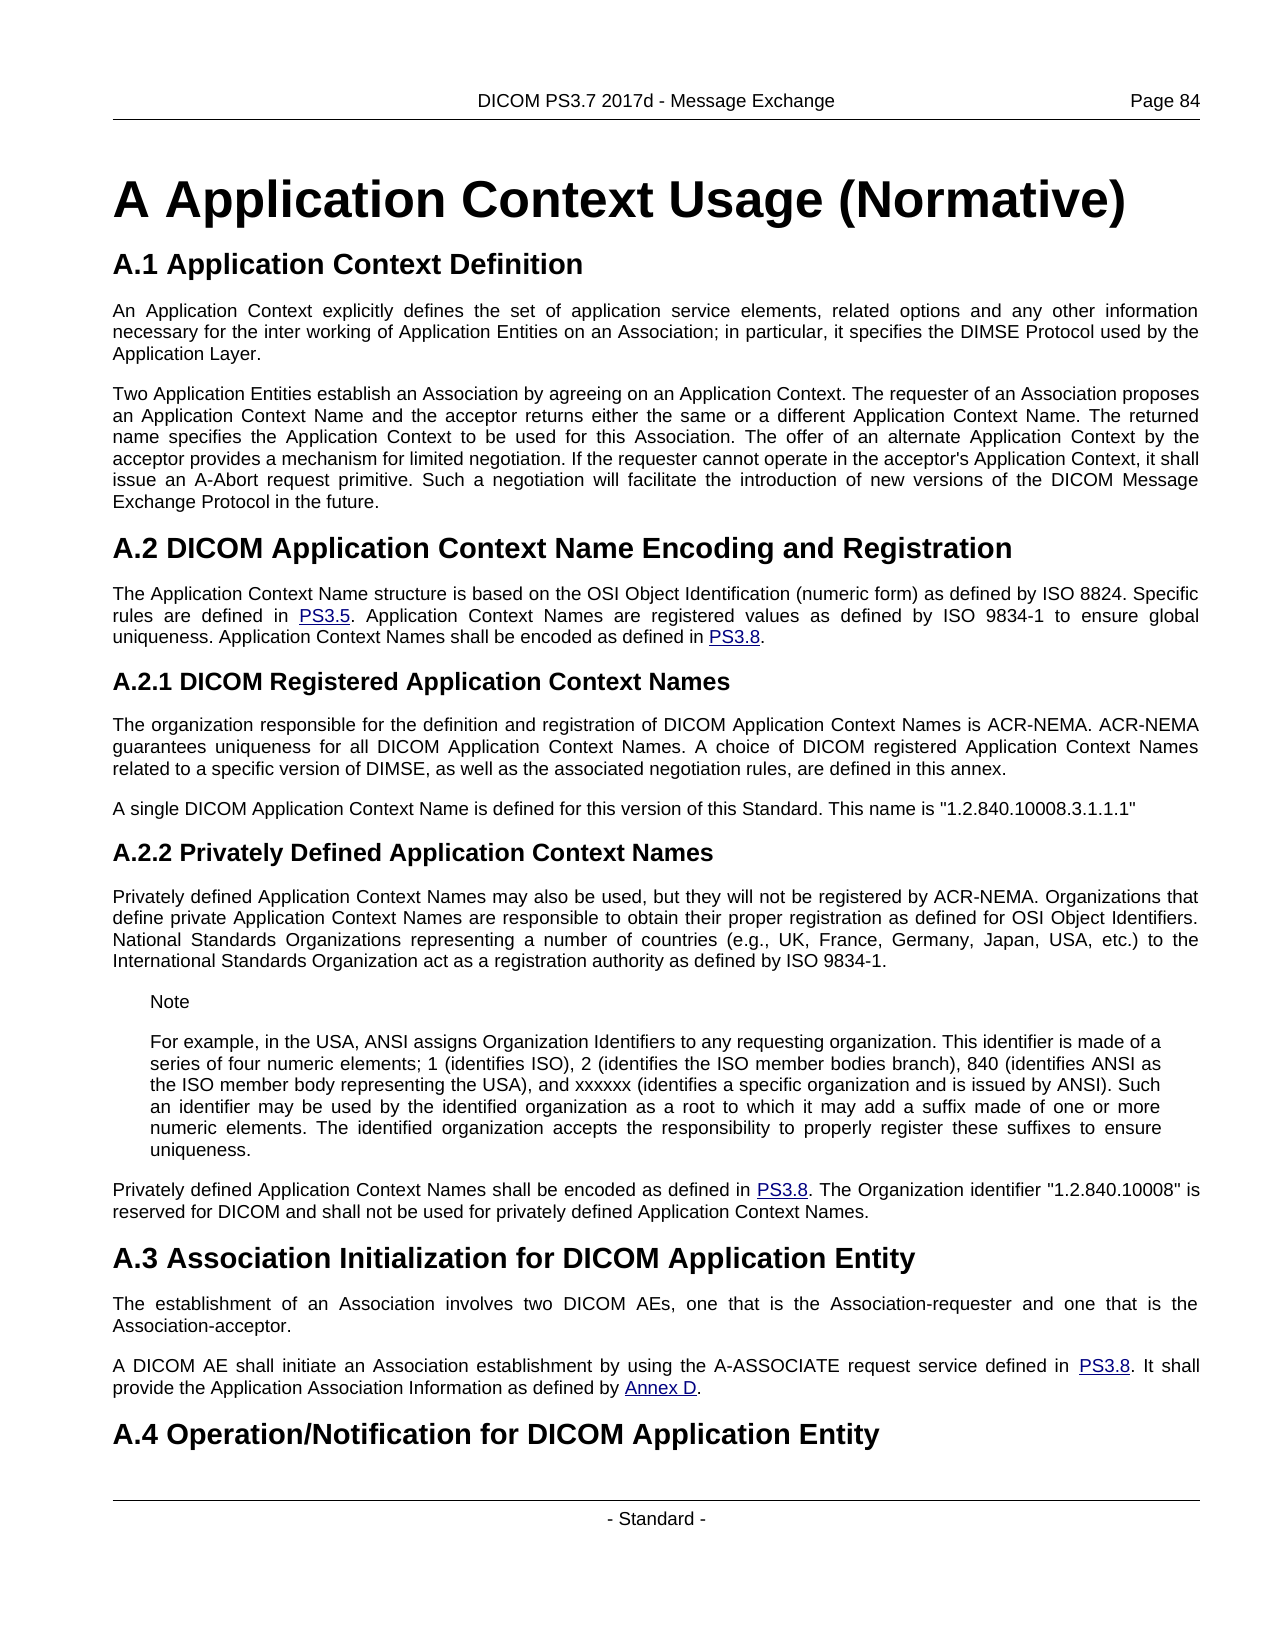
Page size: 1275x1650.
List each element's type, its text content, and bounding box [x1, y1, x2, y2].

text A.3 Association Initialization for DICOM Application Entity [112, 1241, 1200, 1274]
text A.2.1 DICOM Registered Application Context Names [112, 667, 1200, 695]
text An Application Context explicitly defines the set of application service elements, related options and any other information necessary for the inter working of Application Entities on an Association; in particular, it specifies the DIMSE Protocol used by the Application Layer. [112, 299, 1200, 364]
text Two Application Entities establish an Association by agreeing on an Application Context. The requester of an Association proposes an Application Context Name and the acceptor returns either the same or a different Application Context Name. The returned name specifies the Application Context to be used for this Association. The offer of an alternate Application Context by the acceptor provides a mechanism for limited negotiation. If the requester cannot operate in the acceptor's Application Context, it shall issue an A-Abort request primitive. Such a negotiation will facilitate the introduction of new versions of the DICOM Message Exchange Protocol in the future. [112, 383, 1200, 512]
text A Application Context Usage (Normative) [112, 169, 1200, 228]
text A DICOM AE shall initiate an Association establishment by using the A-ASSOCIATE request service defined in PS3.8. It shall provide the Application Association Information as defined by Annex D. [112, 1355, 1200, 1398]
text The organization responsible for the definition and registration of DICOM Application Context Names is ACR-NEMA. ACR-NEMA guarantees uniqueness for all DICOM Application Context Names. A choice of DICOM registered Application Context Names related to a specific version of DIMSE, as well as the associated negotiation rules, are defined in this annex. [112, 714, 1200, 779]
text The Application Context Name structure is based on the OSI Object Identification (numeric form) as defined by ISO 8824. Specific rules are defined in PS3.5. Application Context Names are registered values as defined by ISO 9834-1 to ensure global uniqueness. Application Context Names shall be encoded as defined in PS3.8. [112, 583, 1200, 648]
text A.1 Application Context Definition [112, 247, 1200, 281]
text A.4 Operation/Notification for DICOM Application Entity [112, 1417, 1200, 1450]
text The establishment of an Association involves two DICOM AEs, one that is the Association-requester and one that is the Association-acceptor. [112, 1293, 1200, 1336]
text A single DICOM Application Context Name is defined for this version of this Standard. This name is "1.2.840.10008.3.1.1.1" [112, 798, 1200, 819]
text Note [150, 990, 1162, 1012]
text For example, in the USA, ANSI assigns Organization Identifiers to any requesting organization. This identifier is made of a series of four numeric elements; 1 (identifies ISO), 2 (identifies the ISO member bodies branch), 840 (identifies ANSI as the ISO member body representing the USA), and xxxxxx (identifies a specific organization and is issued by ANSI). Such an identifier may be used by the identified organization as a root to which it may add a suffix made of one or more numeric elements. The identified organization accepts the responsibility to properly register these suffixes to ensure uniqueness. [150, 1031, 1162, 1160]
text Privately defined Application Context Names may also be used, but they will not be registered by ACR-NEMA. Organizations that define private Application Context Names are responsible to obtain their proper registration as defined for OSI Object Identifiers. National Standards Organizations representing a number of countries (e.g., UK, France, Germany, Japan, USA, etc.) to the International Standards Organization act as a registration authority as defined by ISO 9834-1. [112, 885, 1200, 972]
text Privately defined Application Context Names shall be encoded as defined in PS3.8. The Organization identifier "1.2.840.10008" is reserved for DICOM and shall not be used for privately defined Application Context Names. [112, 1179, 1200, 1222]
text A.2 DICOM Application Context Name Encoding and Registration [112, 531, 1200, 564]
text A.2.2 Privately Defined Application Context Names [112, 838, 1200, 867]
